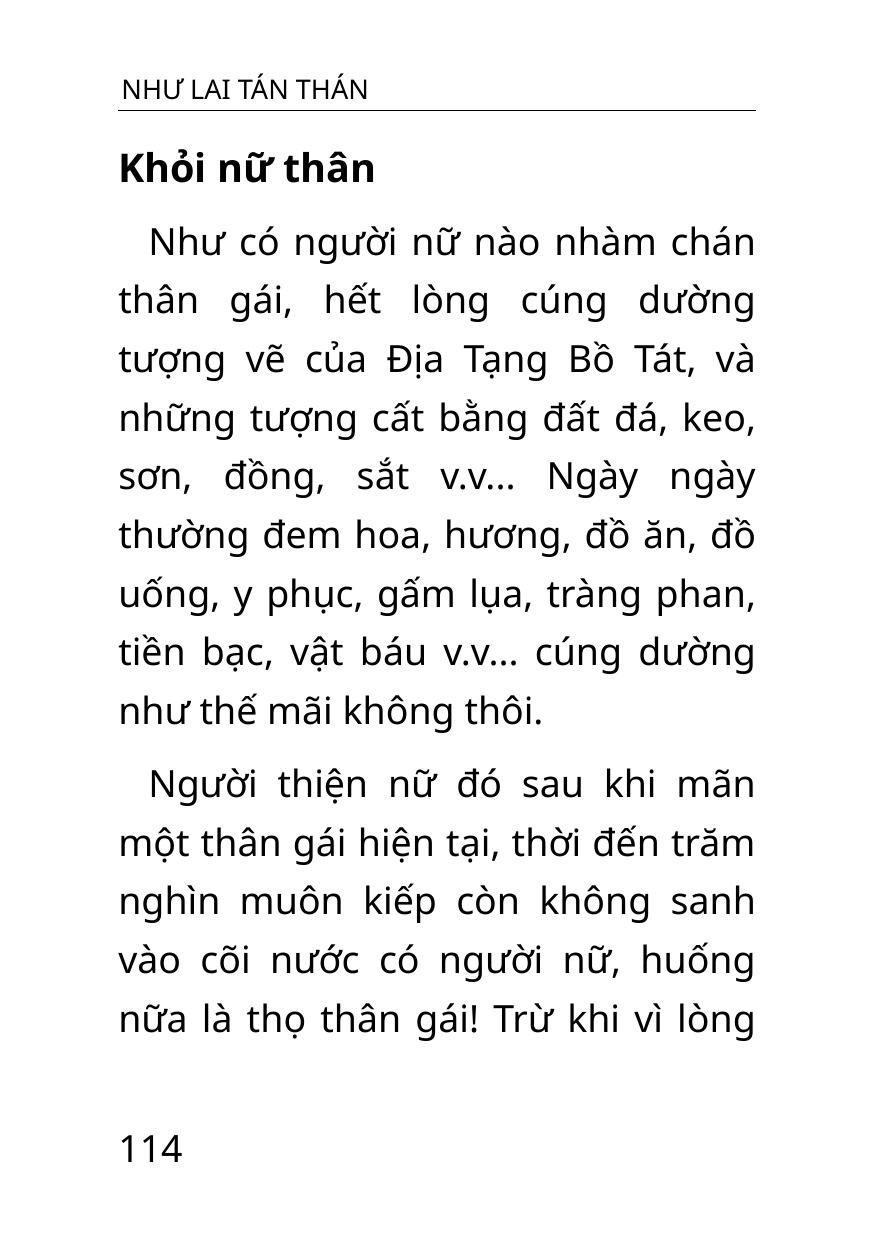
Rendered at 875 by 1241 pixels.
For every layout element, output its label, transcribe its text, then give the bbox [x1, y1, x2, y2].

text Như có người nữ nào nhàm chán thân gái, hết lòng cúng dường tượng vẽ của Địa Tạng Bồ Tát, và những tượng cất bằng đất đá, keo, sơn, đồng, sắt v.v... Ngày ngày thường đem hoa, hương, đồ ăn, đồ uống, y phục, gấm lụa, tràng phan, tiền bạc, vật báu v.v... cúng dường như thế mãi không thôi. [118, 215, 756, 735]
subtitle Khỏi nữ thân [118, 141, 756, 194]
text Người thiện nữ đó sau khi mãn một thân gái hiện tại, thời đến trăm nghìn muôn kiếp còn không sanh vào cõi nước có người nữ, huống nữa là thọ thân gái! Trừ khi vì lòng [118, 757, 756, 1043]
